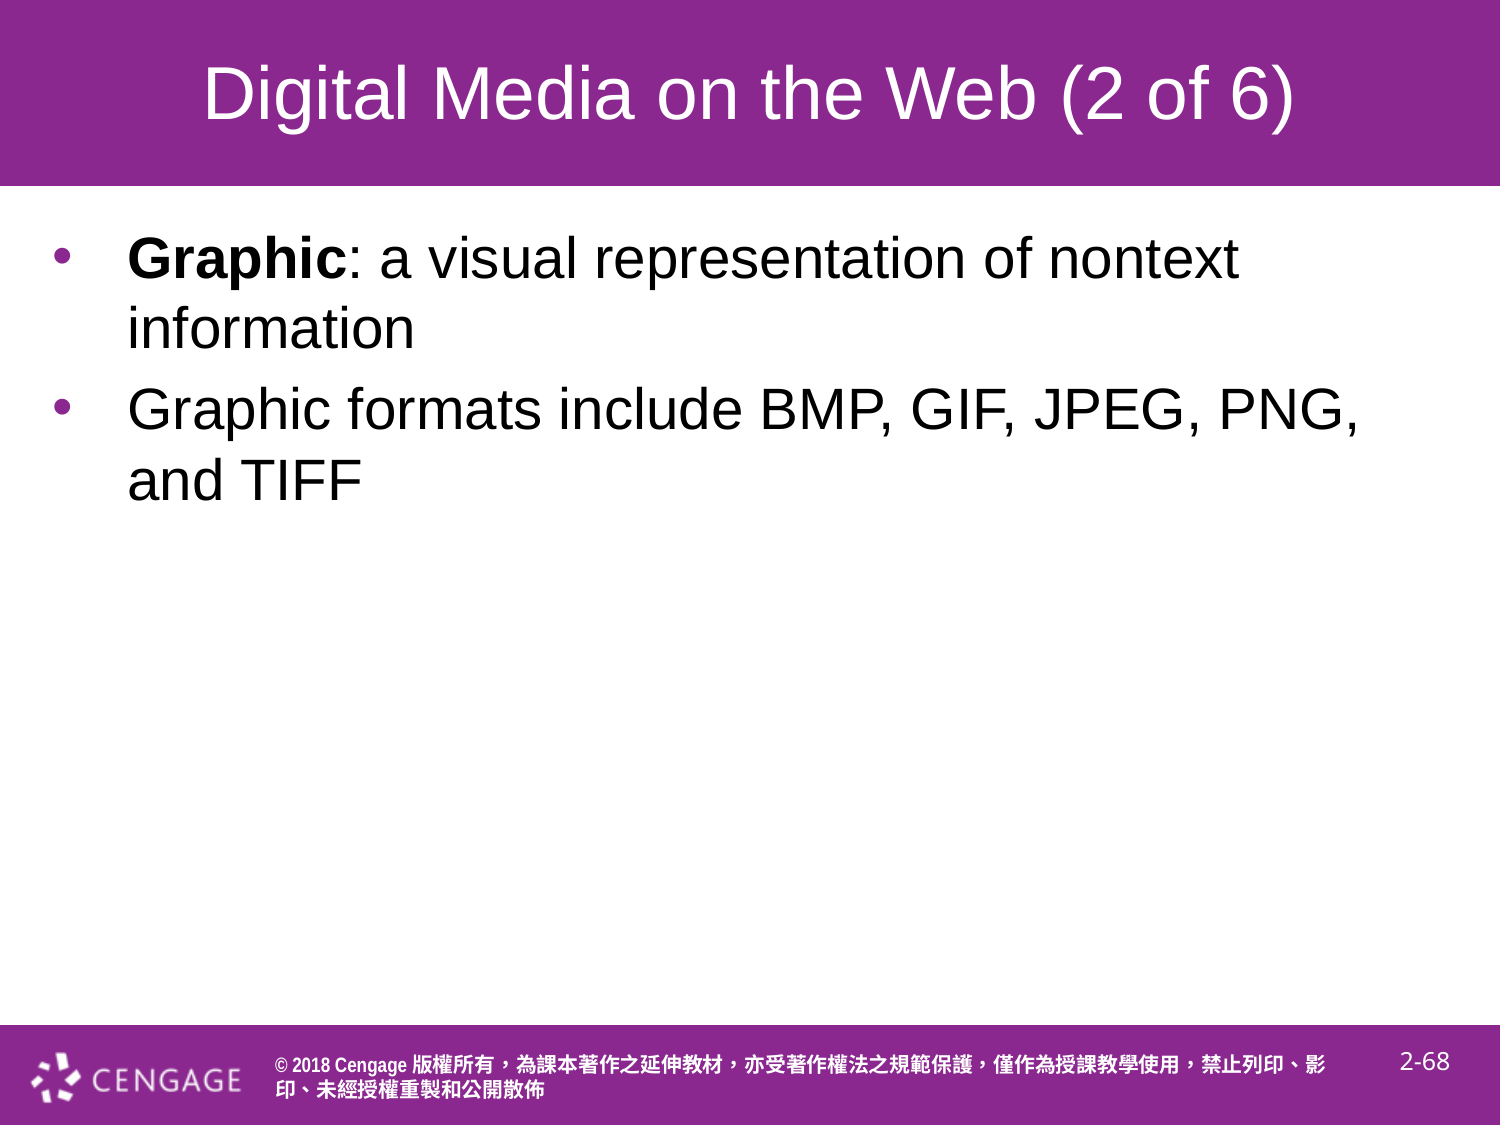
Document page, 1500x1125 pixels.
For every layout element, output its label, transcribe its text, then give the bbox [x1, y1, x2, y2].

picture [21, 1043, 246, 1111]
title Digital Media on the Web (2 of 6) [7, 4, 1493, 175]
list Graphic: a visual representation of nontext information Graphic formats include BMP, GIF, JPEG, PNG, and TIFF [37, 212, 1475, 975]
